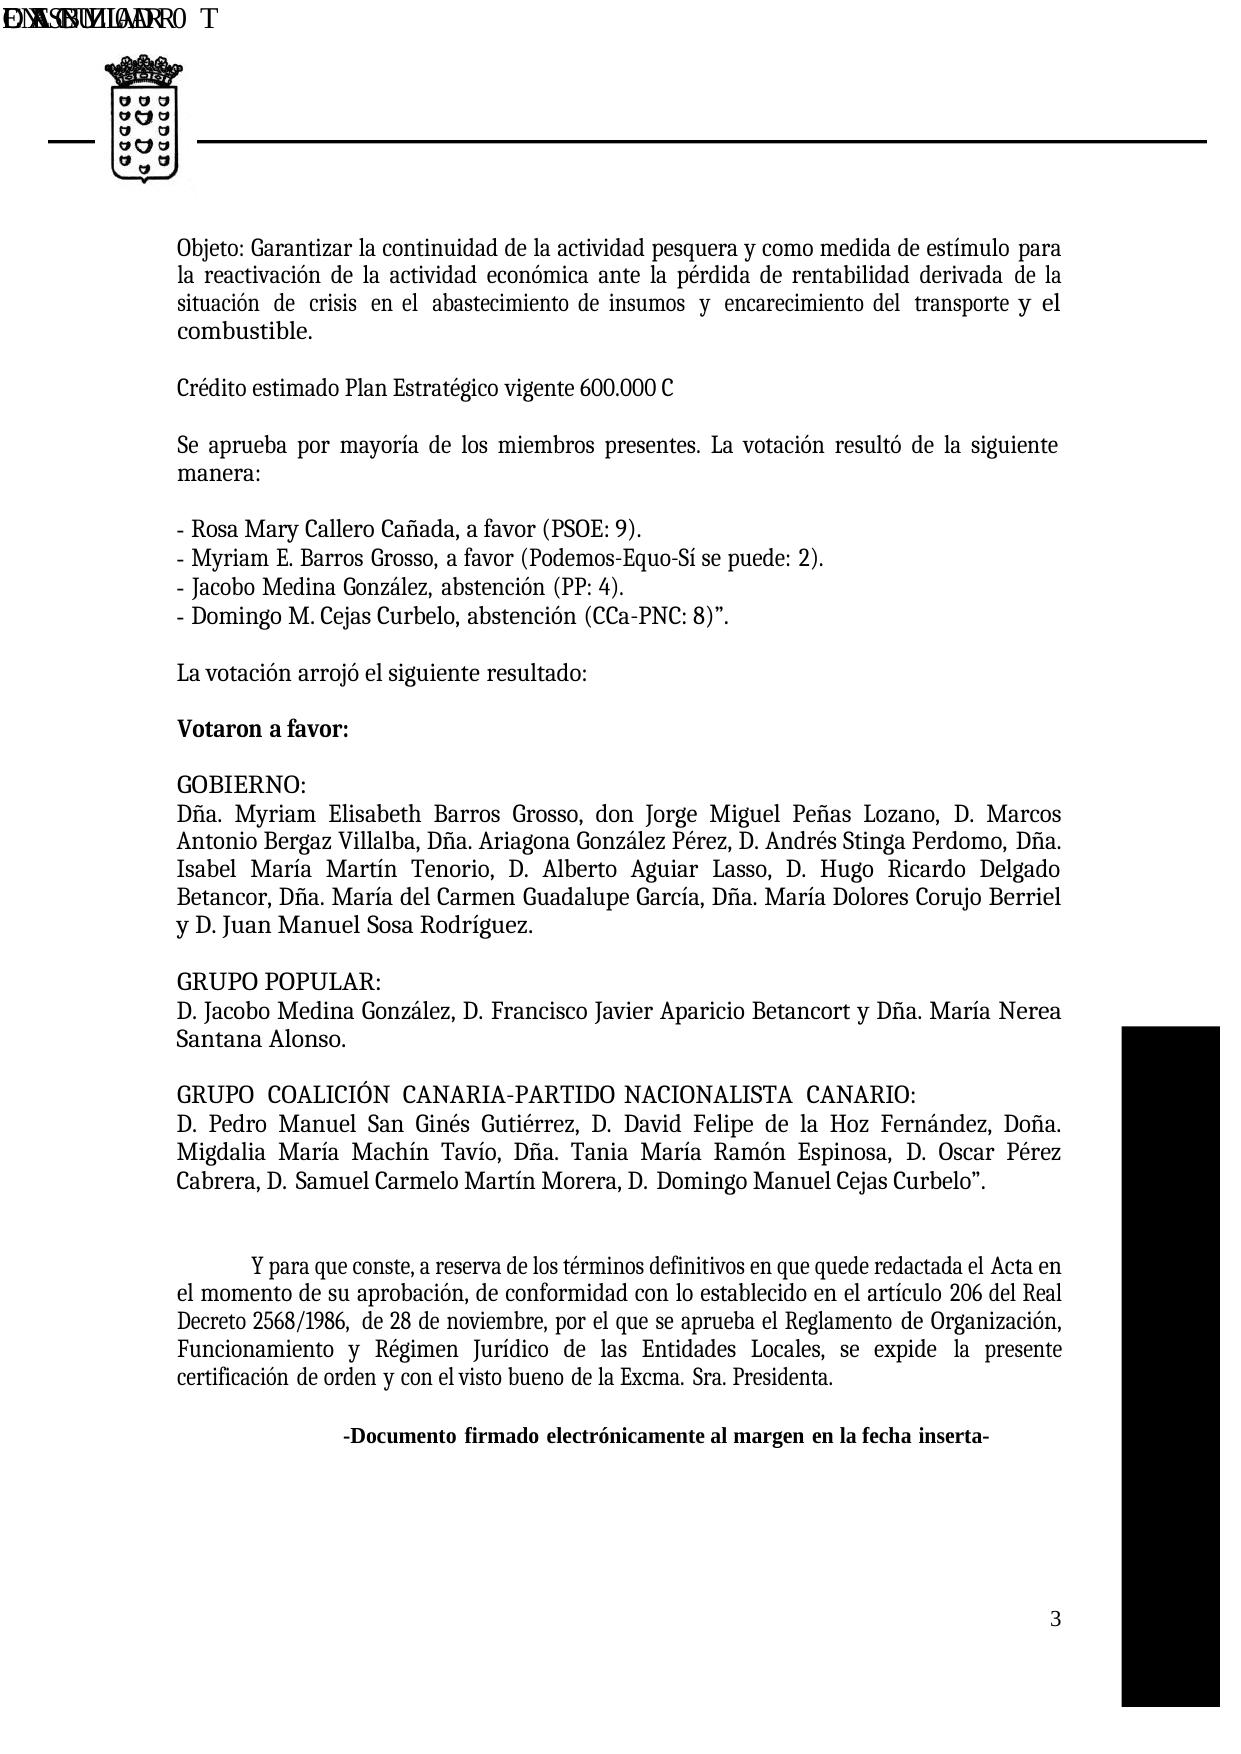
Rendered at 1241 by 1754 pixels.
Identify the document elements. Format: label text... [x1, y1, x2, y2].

subtitle Votaron a favor: [177, 714, 1217, 744]
list Domingo M. Cejas Curbelo, abstención (CCa-PNC: 8)”. La votación arrojó el siguiente resultado: [176, 601, 756, 687]
text Y para que conste, a reserva de los términos definitivos en que quede redactada el Acta en el momento de su aprobación, de conformidad con lo establecido en el artículo 206 del Real Decreto 2568/1986, de 28 de noviembre, por el que se aprueba el Reglamento de Organización, Funcionamiento y Régimen Jurídico de las Entidades Locales, se expide la presente certificación de orden y con el visto bueno de la Excma. Sra. Presidenta. [177, 1252, 1062, 1392]
text Se aprueba por mayoría de los miembros presentes. La votación resultó de la siguiente manera: [177, 431, 1059, 488]
text GRUPO COALICIÓN CANARIA-PARTIDO NACIONALISTA CANARIO: [177, 1080, 1121, 1110]
text D. Jacobo Medina González, D. Francisco Javier Aparicio Betancort y Dña. María Nerea Santana Alonso. [176, 997, 1062, 1053]
text GRUPO POPULAR: [177, 966, 1217, 996]
list Rosa Mary Callero Cañada, a favor (PSOE: 9). [176, 514, 1217, 544]
text Crédito estimado Plan Estratégico vigente 600.000 C [177, 373, 1217, 403]
text D. Pedro Manuel San Ginés Gutiérrez, D. David Felipe de la Hoz Fernández, Doña. Migdalia María Machín Tavío, Dña. Tania María Ramón Espinosa, D. Oscar Pérez Cabrera, D. Samuel Carmelo Martín Morera, D. Domingo Manuel Cejas Curbelo”. [176, 1110, 1062, 1196]
text -Documento firmado electrónicamente al margen en la fecha inserta- [343, 1422, 1121, 1448]
text Dña. Myriam Elisabeth Barros Grosso, don Jorge Miguel Peñas Lozano, D. Marcos Antonio Bergaz Villalba, Dña. Ariagona González Pérez, D. Andrés Stinga Perdomo, Dña. Isabel María Martín Tenorio, D. Alberto Aguiar Lasso, D. Hugo Ricardo Delgado Betancor, Dña. María del Carmen Guadalupe García, Dña. María Dolores Corujo Berriel y D. Juan Manuel Sosa Rodríguez. [176, 800, 1062, 940]
text Objeto: Garantizar la continuidad de la actividad pesquera y como medida de estímulo para la reactivación de la actividad económica ante la pérdida de rentabilidad derivada de la situación de crisis en el abastecimiento de insumos y encarecimiento del transporte y el combustible. [177, 235, 1061, 346]
picture [95, 38, 197, 194]
list Jacobo Medina González, abstención (PP: 4). [176, 572, 1217, 601]
text GOBIERNO: [177, 770, 1217, 800]
list Myriam E. Barros Grosso, a favor (Podemos-Equo-Sí se puede: 2). [176, 544, 1217, 572]
